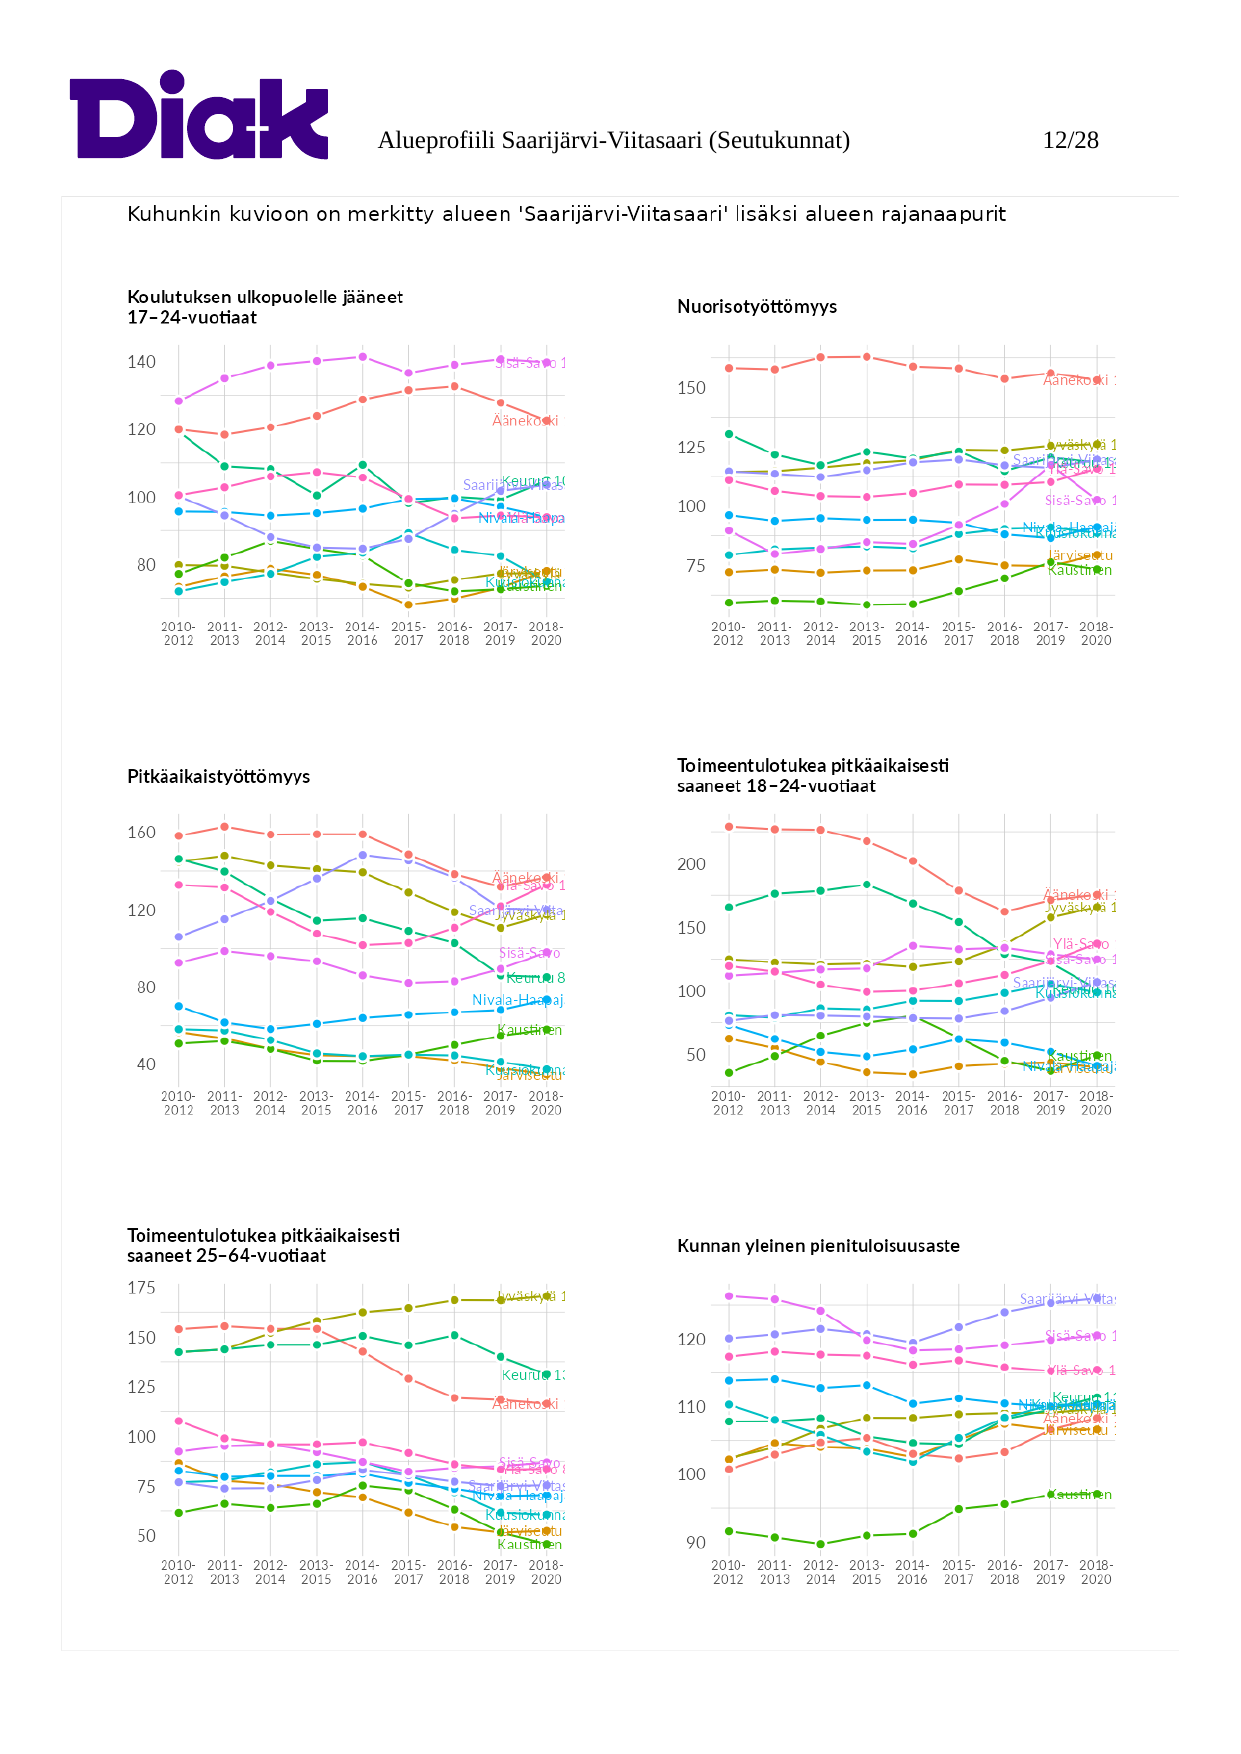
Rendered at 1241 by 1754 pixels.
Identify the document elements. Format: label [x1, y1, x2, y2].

picture [61, 196, 1179, 1651]
